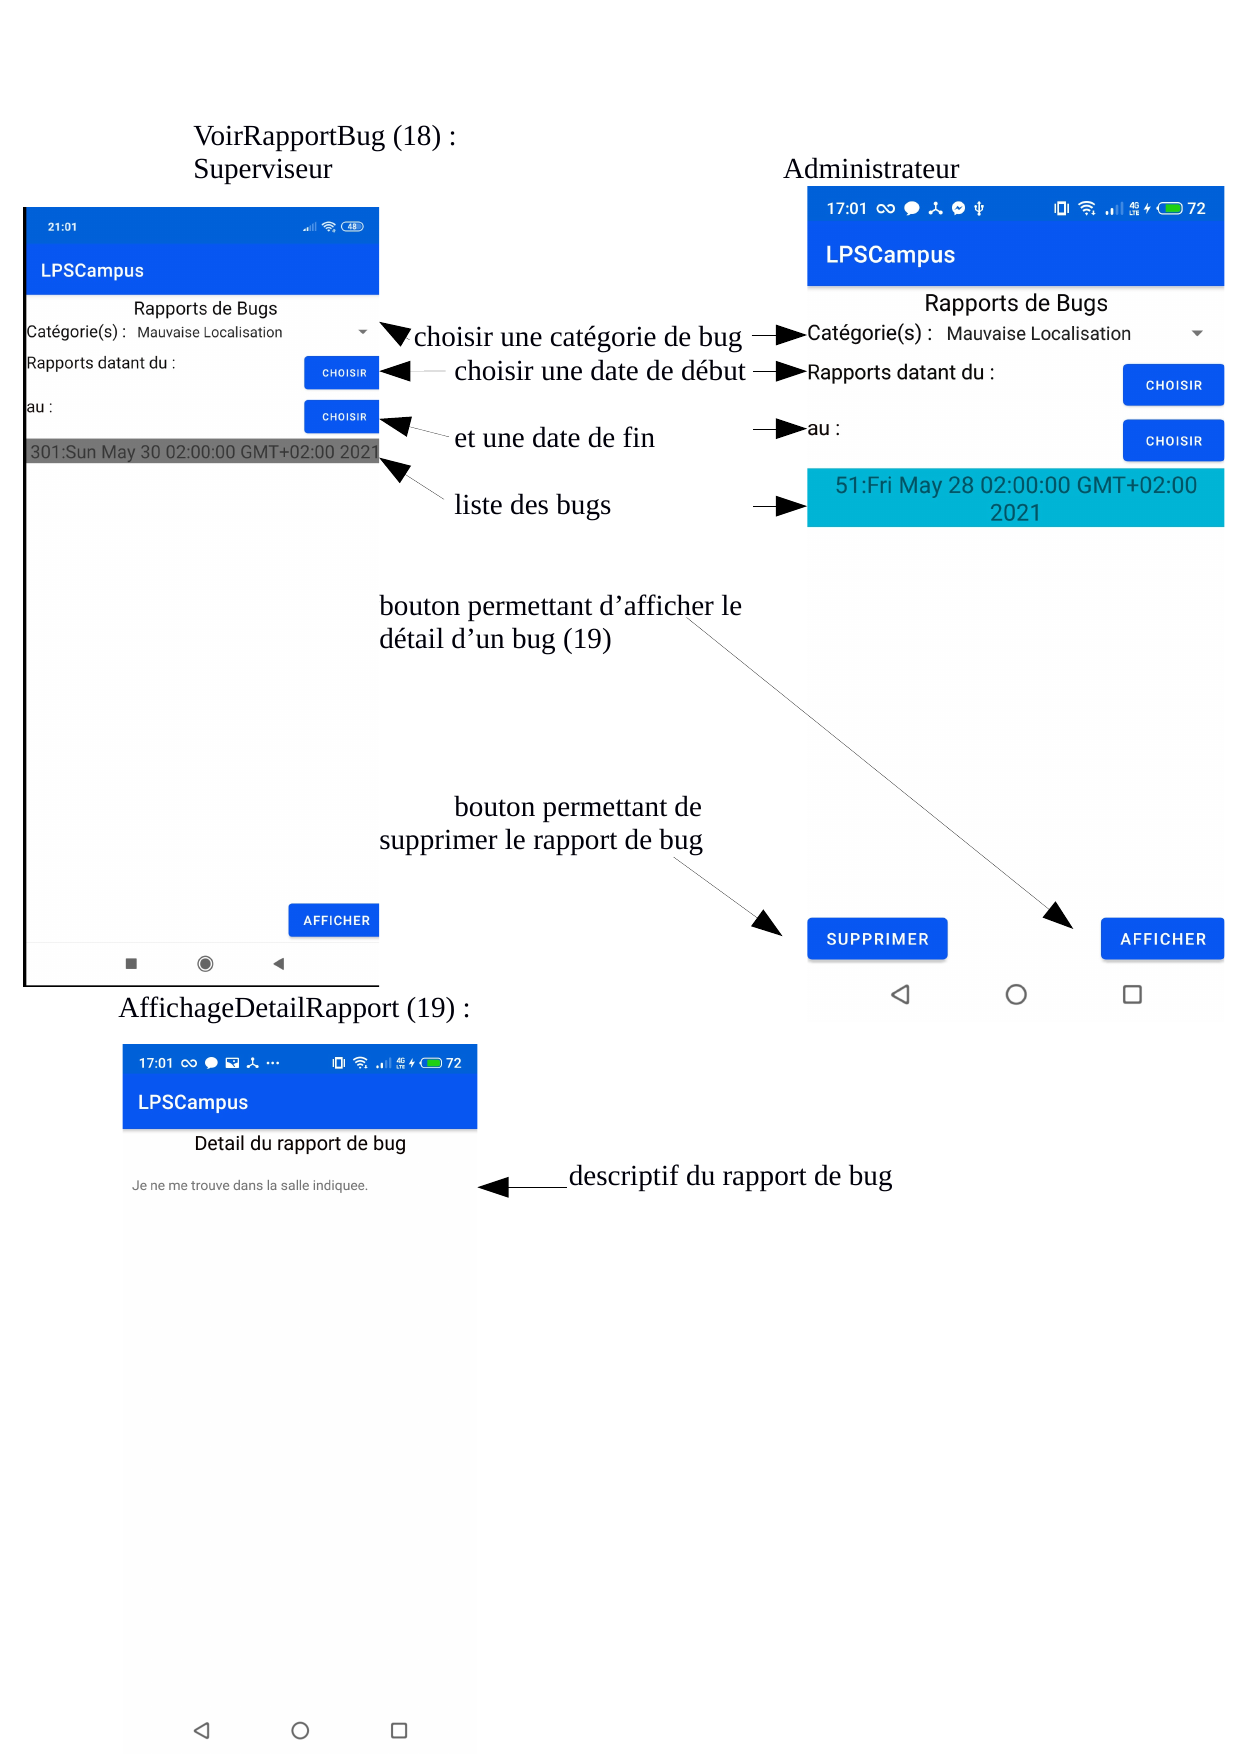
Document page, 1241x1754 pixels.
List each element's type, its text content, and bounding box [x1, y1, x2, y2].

text choisir une date de début [380, 353, 807, 386]
text descriptif du rapport de bug [478, 1158, 1122, 1191]
picture [807, 186, 1225, 1022]
text VoirRapportBug (18) : [118, 118, 1122, 152]
picture [23, 207, 380, 987]
text bouton permettant d’afficher le détail d’un bug (19) [380, 588, 807, 655]
text bouton permettant de supprimer le rapport de bug [380, 789, 807, 856]
text AffichageDetailRapport (19) : [118, 990, 1122, 1024]
text et une date de fin [380, 420, 807, 453]
text liste des bugs [380, 487, 807, 521]
text choisir une catégorie de bug [380, 319, 807, 353]
text Superviseur Administrateur [118, 152, 1122, 185]
picture [122, 1044, 478, 1754]
